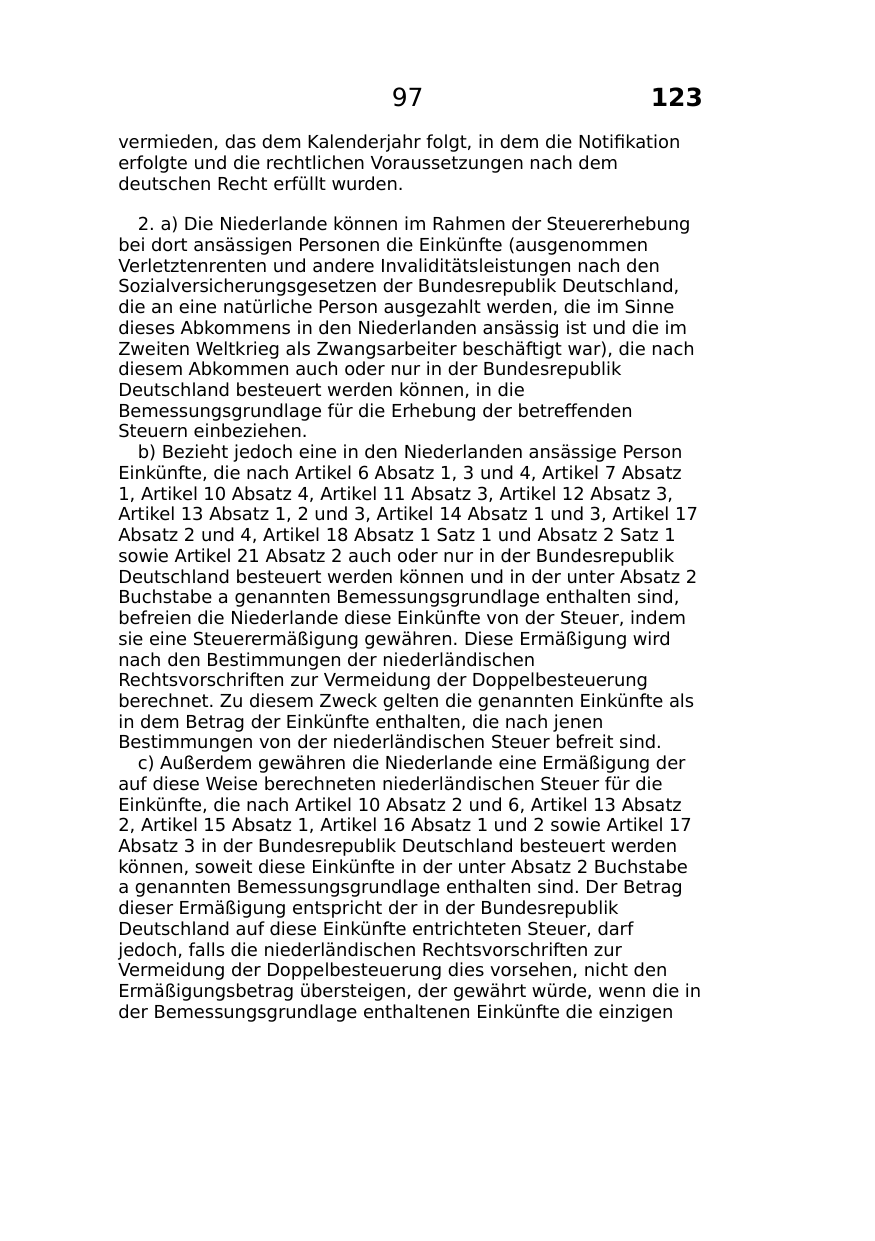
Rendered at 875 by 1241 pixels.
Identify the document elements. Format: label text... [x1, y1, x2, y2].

text b) Bezieht jedoch eine in den Niederlanden ansässige Person Einkünfte, die nach Artikel 6 Absatz 1, 3 und 4, Artikel 7 Absatz 1, Artikel 10 Absatz 4, Artikel 11 Absatz 3, Artikel 12 Absatz 3, Artikel 13 Absatz 1, 2 und 3, Artikel 14 Absatz 1 und 3, Artikel 17 Absatz 2 und 4, Artikel 18 Absatz 1 Satz 1 und Absatz 2 Satz 1 sowie Artikel 21 Absatz 2 auch oder nur in der Bundesrepublik Deutschland besteuert werden können und in der unter Absatz 2 Buchstabe a genannten Bemessungsgrundlage enthalten sind, befreien die Niederlande diese Einkünfte von der Steuer, indem sie eine Steuerermäßigung gewähren. Diese Ermäßigung wird nach den Bestimmungen der niederländischen Rechtsvorschriften zur Vermeidung der Doppelbesteuerung berechnet. Zu diesem Zweck gelten die genannten Einkünfte als in dem Betrag der Einkünfte enthalten, die nach jenen Bestimmungen von der niederländischen Steuer befreit sind. [118, 442, 703, 753]
text vermieden, das dem Kalenderjahr folgt, in dem die Notifikation erfolgte und die rechtlichen Voraussetzungen nach dem deutschen Recht erfüllt wurden. [118, 132, 703, 194]
text 2. a) Die Niederlande können im Rahmen der Steuererhebung bei dort ansässigen Personen die Einkünfte (ausgenommen Verletztenrenten und andere Invaliditätsleistungen nach den Sozialversicherungsgesetzen der Bundesrepublik Deutschland, die an eine natürliche Person ausgezahlt werden, die im Sinne dieses Abkommens in den Niederlanden ansässig ist und die im Zweiten Weltkrieg als Zwangsarbeiter beschäftigt war), die nach diesem Abkommen auch oder nur in der Bundesrepublik Deutschland besteuert werden können, in die Bemessungsgrundlage für die Erhebung der betreffenden Steuern einbeziehen. [118, 214, 703, 442]
text c) Außerdem gewähren die Niederlande eine Ermäßigung der auf diese Weise berechneten niederländischen Steuer für die Einkünfte, die nach Artikel 10 Absatz 2 und 6, Artikel 13 Absatz 2, Artikel 15 Absatz 1, Artikel 16 Absatz 1 und 2 sowie Artikel 17 Absatz 3 in der Bundesrepublik Deutschland besteuert werden können, soweit diese Einkünfte in der unter Absatz 2 Buchstabe a genannten Bemessungsgrundlage enthalten sind. Der Betrag dieser Ermäßigung entspricht der in der Bundesrepublik Deutschland auf diese Einkünfte entrichteten Steuer, darf jedoch, falls die niederländischen Rechtsvorschriften zur Vermeidung der Doppelbesteuerung dies vorsehen, nicht den Ermäßigungsbetrag übersteigen, der gewährt würde, wenn die in der Bemessungsgrundlage enthaltenen Einkünfte die einzigen [118, 753, 703, 1022]
